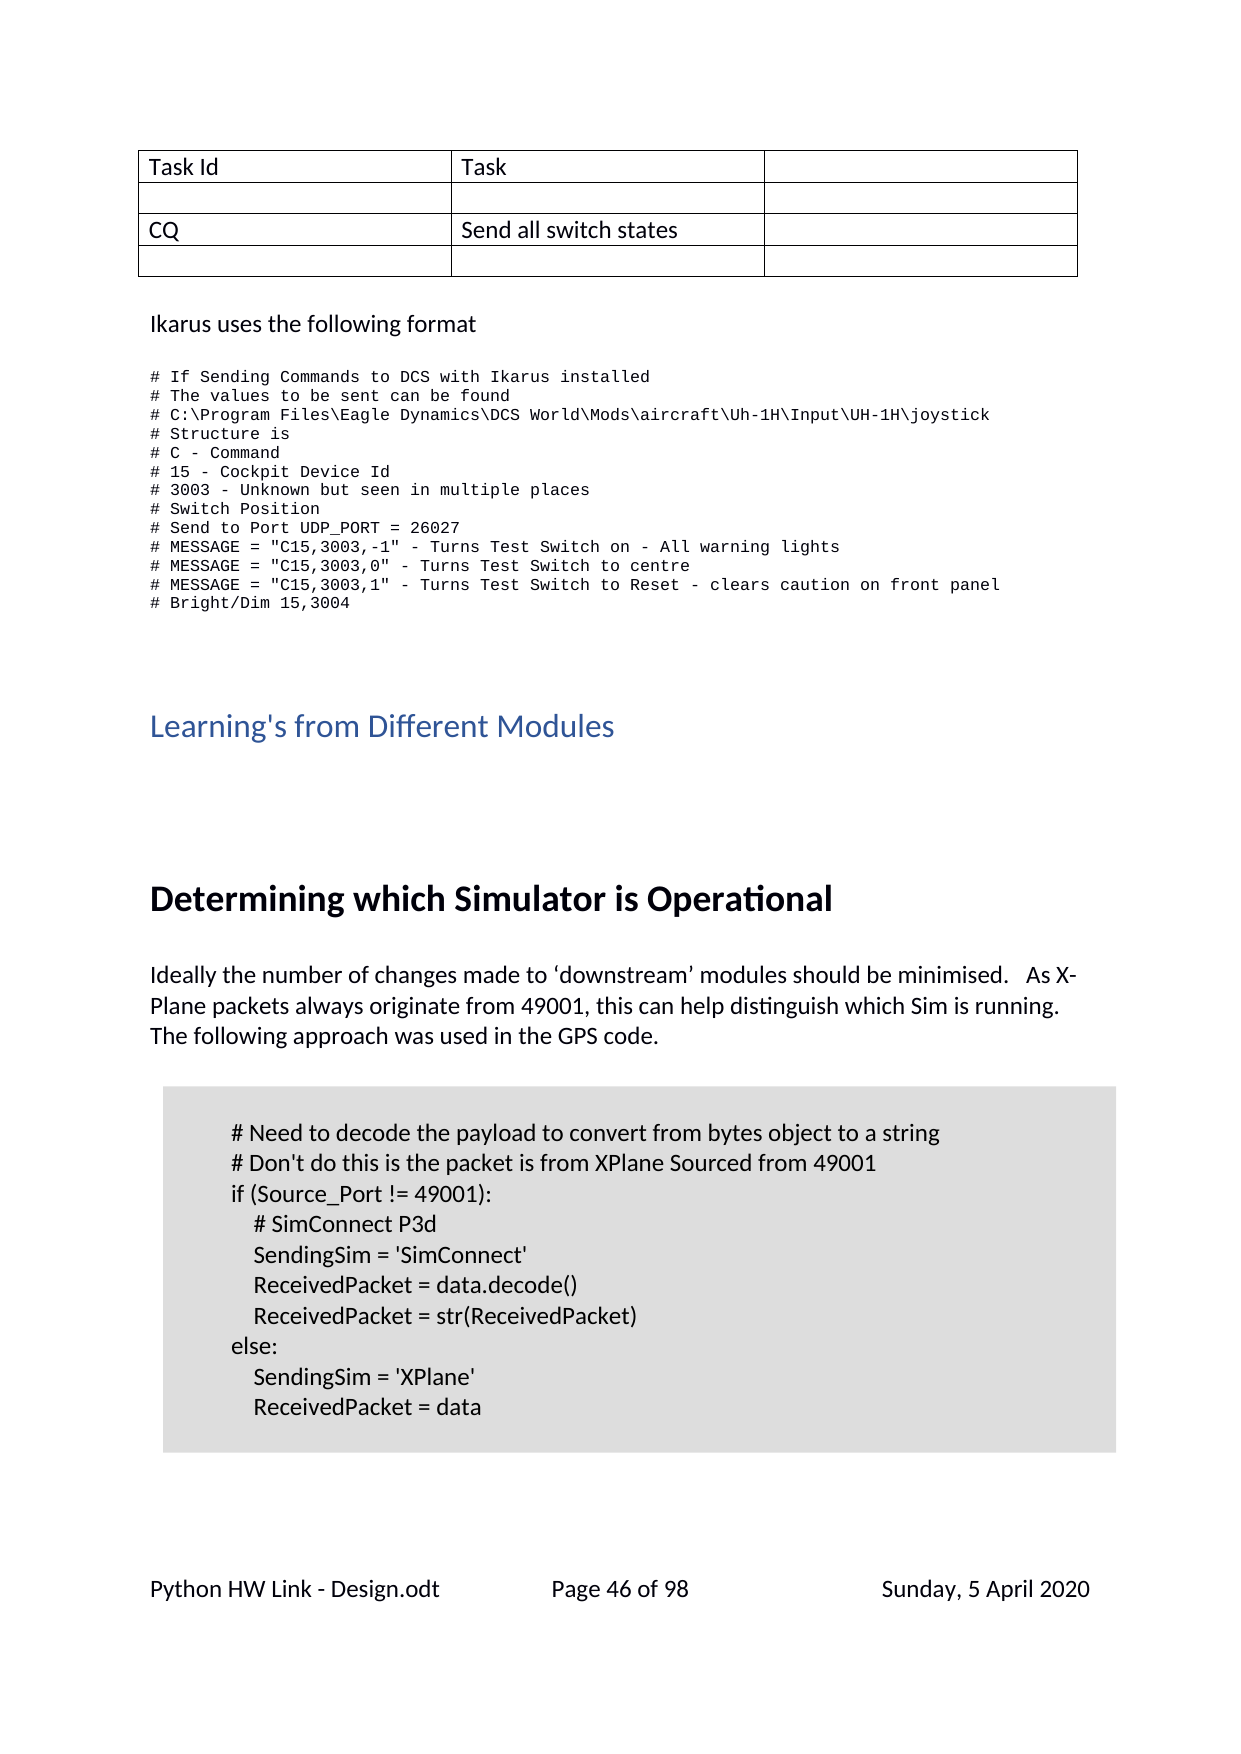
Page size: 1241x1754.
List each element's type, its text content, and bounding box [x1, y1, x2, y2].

text Ikarus uses the following format [150, 308, 1090, 338]
table_cell [765, 246, 1077, 276]
table_cell Send all switch states [452, 214, 764, 245]
text # The values to be sent can be found [150, 388, 1090, 407]
text # 15 - Cockpit Device Id [150, 463, 1090, 482]
text # C:\Program Files\Eagle Dynamics\DCS World\Mods\aircraft\Uh-1H\Input\UH-1H\joystick [150, 407, 1090, 425]
text # C - Command [150, 444, 1090, 463]
text # MESSAGE = "C15,3003,-1" - Turns Test Switch on - All warning lights [150, 538, 1090, 557]
table_header Task [452, 151, 764, 182]
table_cell [765, 183, 1077, 213]
subtitle Determining which Simulator is Operational [150, 874, 1090, 920]
table_cell [139, 183, 451, 213]
table_header [765, 151, 1077, 182]
table_cell [452, 246, 764, 276]
text # Send to Port UDP_PORT = 26027 [150, 520, 1090, 538]
text # MESSAGE = "C15,3003,0" - Turns Test Switch to centre [150, 557, 1090, 576]
subtitle Learning's from Different Modules [150, 705, 1090, 745]
text # Structure is [150, 425, 1090, 444]
table_cell [765, 214, 1077, 245]
text # MESSAGE = "C15,3003,1" - Turns Test Switch to Reset - clears caution on front panel [150, 576, 1090, 595]
table_cell [139, 246, 451, 276]
table_cell CQ [139, 214, 451, 245]
text Ideally the number of changes made to ‘downstream’ modules should be minimised. As X-Plane packets always originate from 49001, this can help distinguish which Sim is running. The following approach was used in the GPS code. [150, 959, 1090, 1051]
text # If Sending Commands to DCS with Ikarus installed [150, 369, 1090, 388]
table_header Task Id [139, 151, 451, 182]
text # Bright/Dim 15,3004 [150, 595, 1090, 614]
text # Switch Position [150, 501, 1090, 520]
table_cell [452, 183, 764, 213]
text # 3003 - Unknown but seen in multiple places [150, 482, 1090, 501]
